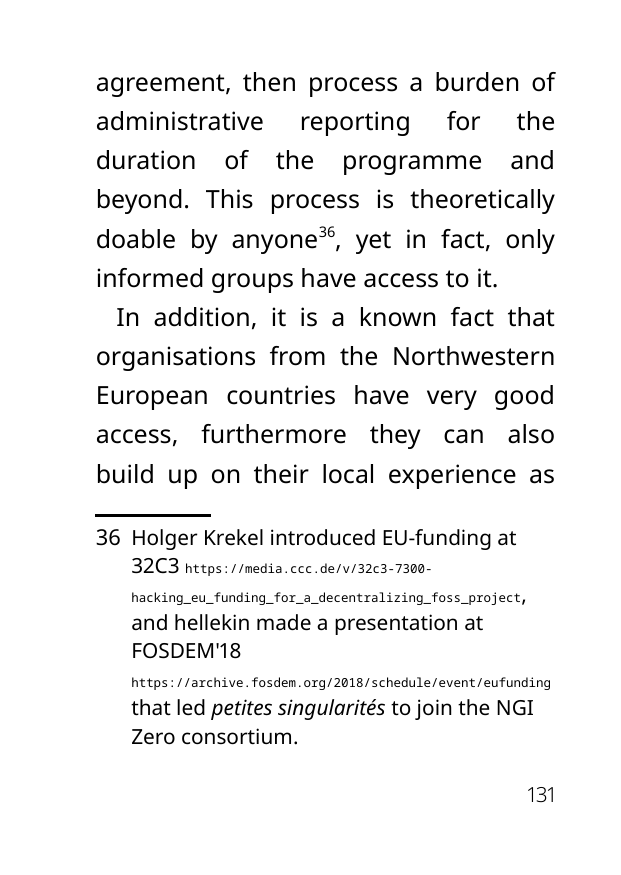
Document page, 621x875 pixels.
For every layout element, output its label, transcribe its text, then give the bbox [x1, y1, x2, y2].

text Holger Krekel introduced EU-funding at 32C3 https://media.ccc.de/v/32c3-7300-hacking_eu_funding_for_a_decentralizing_foss_project, and hellekin made a presentation at FOSDEM'18 https://archive.fosdem.org/2018/schedule/event/eufunding that led petites singularités to join the NGI Zero consortium. [96, 522, 555, 750]
text In addition, it is a known fact that organisations from the Northwestern European countries have very good access, furthermore they can also build up on their local experience as [96, 300, 555, 490]
text agreement, then process a burden of administrative reporting for the duration of the programme and beyond. This process is theoretically doable by anyone, yet in fact, only informed groups have access to it. [96, 65, 555, 294]
